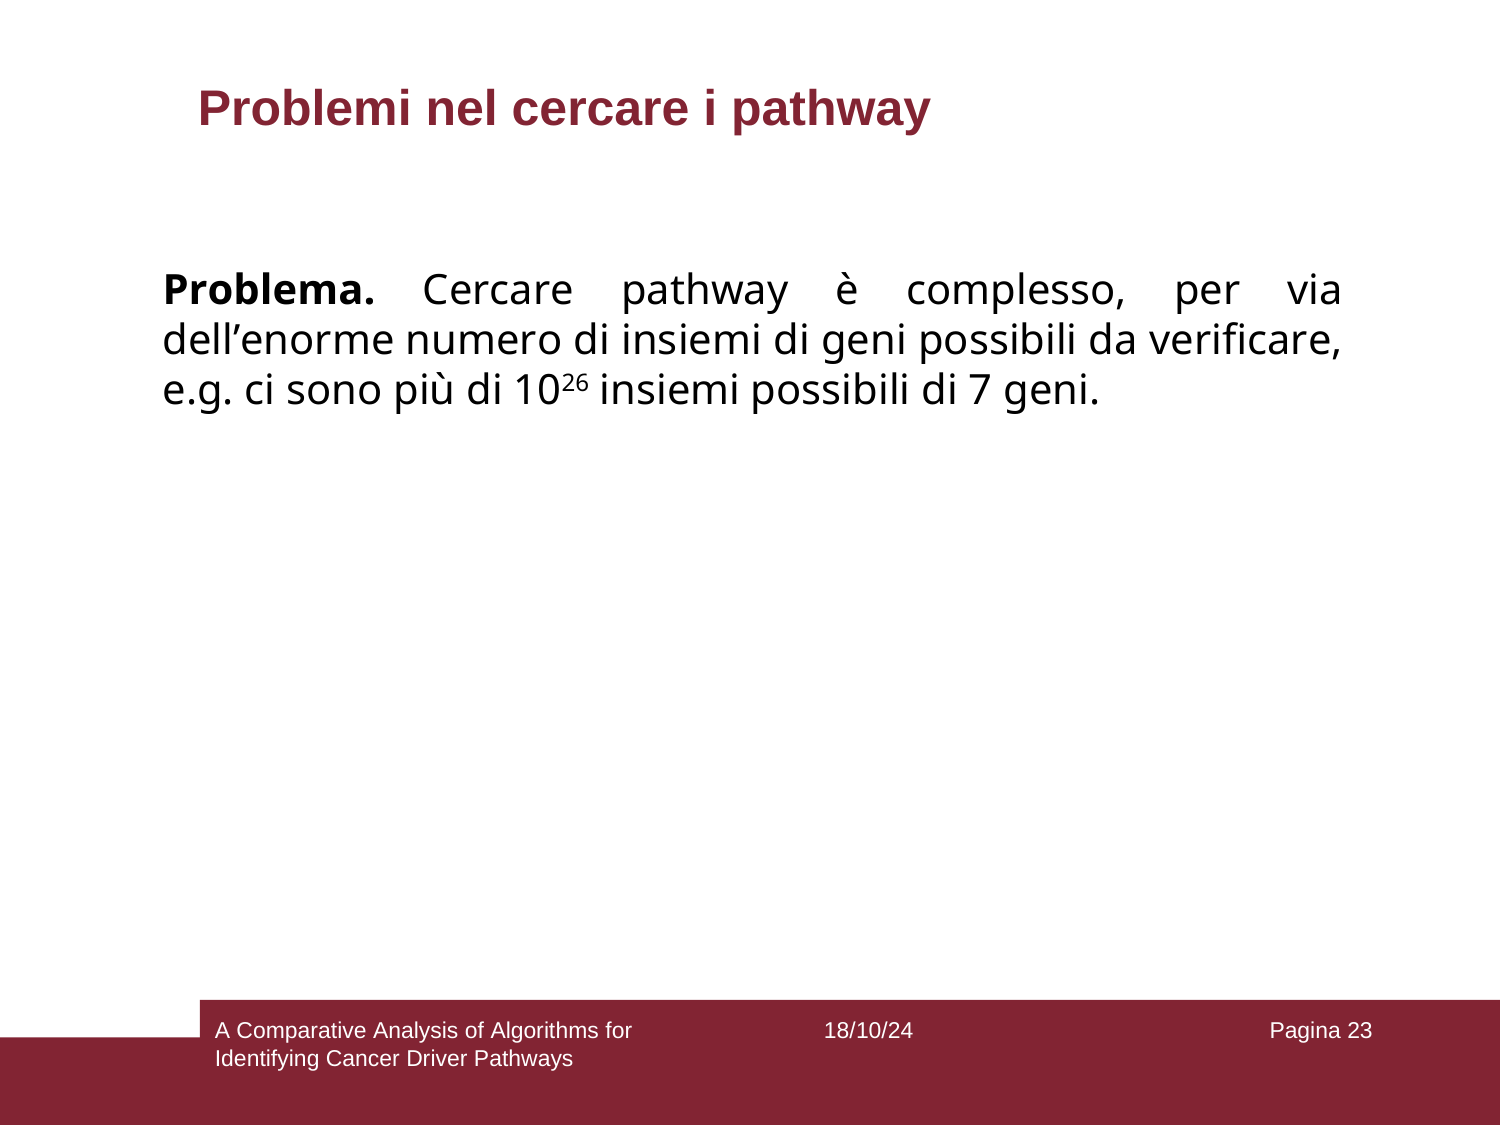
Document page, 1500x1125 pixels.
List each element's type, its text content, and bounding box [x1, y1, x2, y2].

text_box 18/10/24 [712, 1008, 1026, 1084]
text_box A Comparative Analysis of Algorithms for Identifying Cancer Driver Pathways [199, 1008, 676, 1084]
text_box Pagina <number> [1074, 1008, 1388, 1084]
text_box Problema. Cercare pathway è complesso, per via dell’enorme numero di insiemi di geni possibili da verificare, e.g. ci sono più di 1026 insiemi possibili di 7 geni. [147, 255, 1359, 421]
title Problemi nel cercare i pathway [183, 67, 1400, 150]
